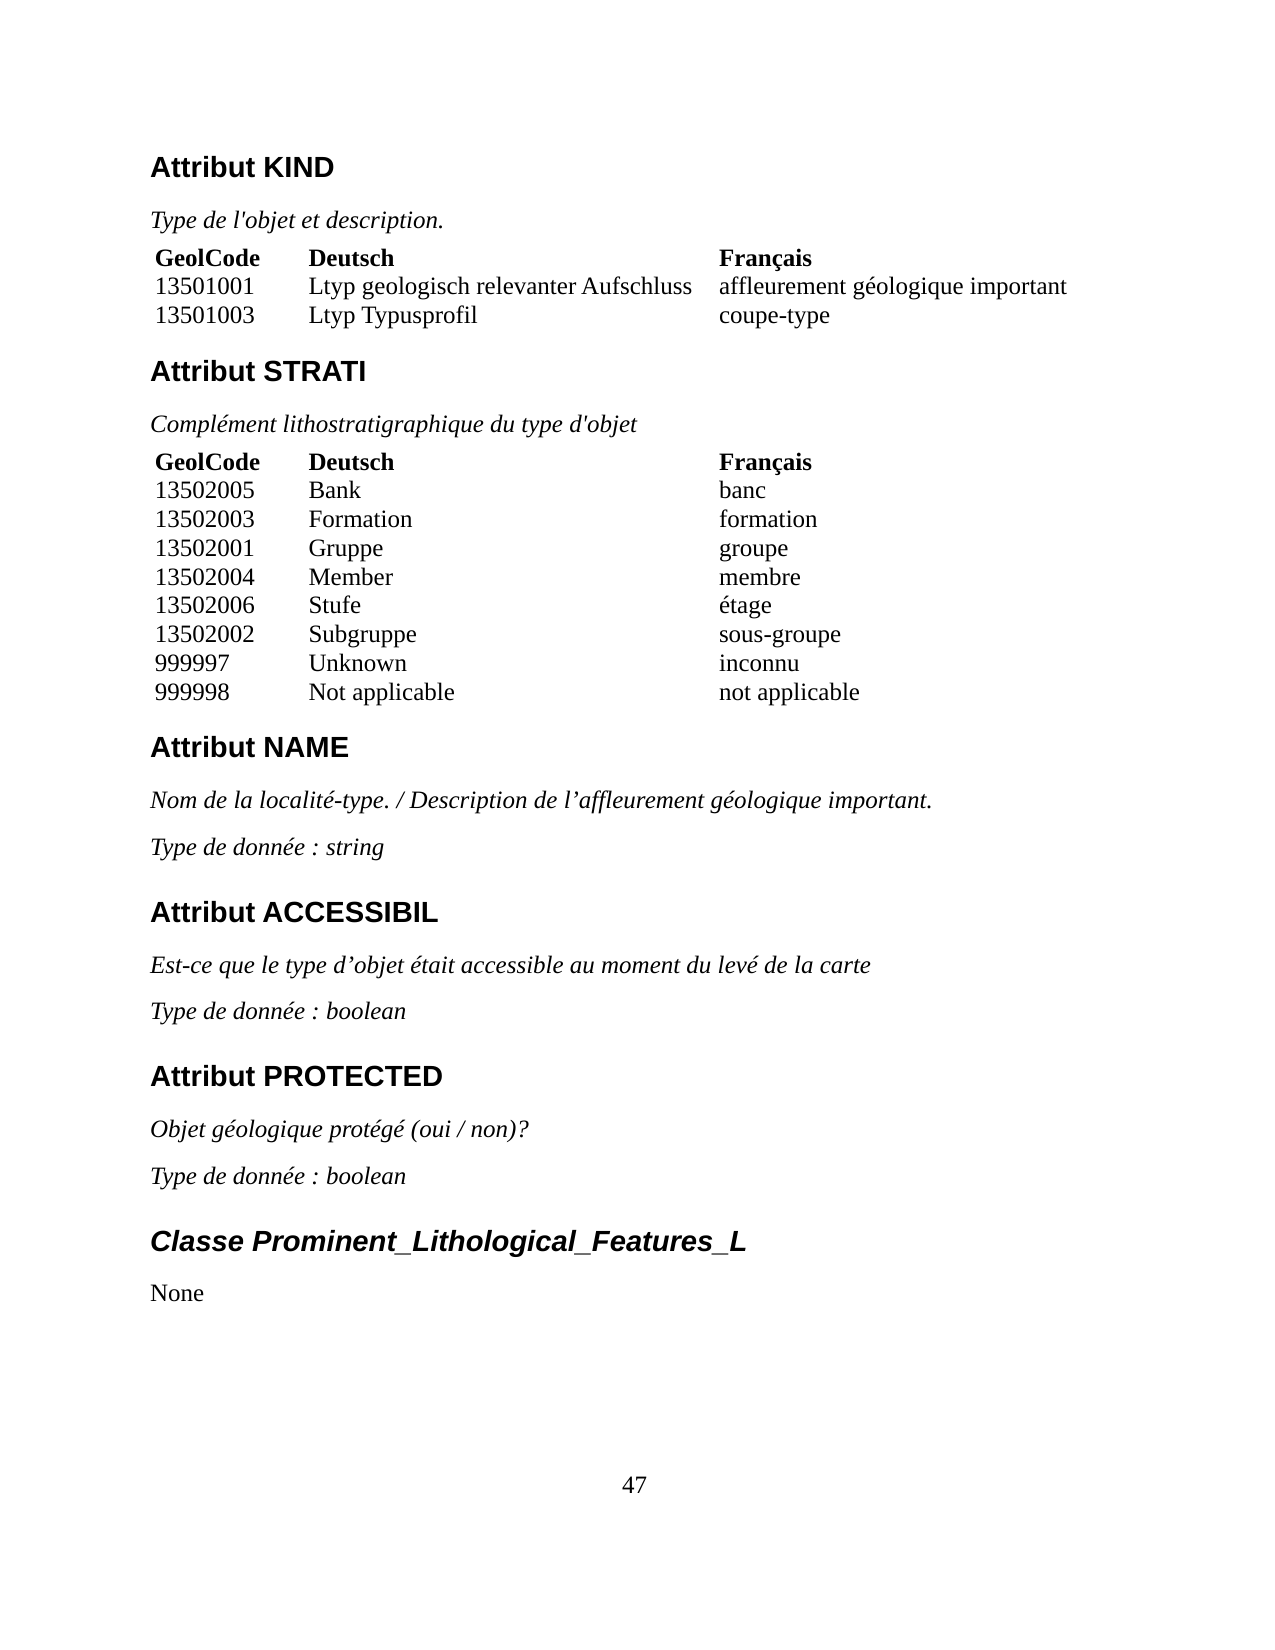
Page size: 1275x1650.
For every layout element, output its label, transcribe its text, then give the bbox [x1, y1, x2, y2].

table_cell 13502002 [150, 619, 304, 648]
table_cell 13502001 [150, 533, 304, 562]
table_header Deutsch [304, 447, 714, 475]
table_cell 999998 [150, 677, 304, 705]
table_header Deutsch [304, 243, 714, 271]
table_cell Subgruppe [304, 619, 714, 648]
text Type de l'objet et description. [150, 205, 1125, 234]
table_cell Ltyp Typusprofil [304, 300, 714, 329]
table_cell 13502005 [150, 475, 304, 504]
table_cell groupe [714, 533, 1125, 562]
subtitle Attribut STRATI [150, 354, 1125, 387]
table_cell banc [714, 475, 1125, 504]
table_cell sous-groupe [714, 619, 1125, 648]
table_cell Ltyp geologisch relevanter Aufschluss [304, 271, 714, 300]
table_cell 13502003 [150, 504, 304, 533]
text Est-ce que le type d’objet était accessible au moment du levé de la carte [150, 950, 1125, 978]
text Type de donnée : boolean [150, 1161, 1125, 1189]
subtitle Classe Prominent_Lithological_Features_L [150, 1223, 1125, 1257]
table_cell Unknown [304, 648, 714, 677]
table_cell not applicable [714, 677, 1125, 705]
table_cell inconnu [714, 648, 1125, 677]
table_cell 13502006 [150, 590, 304, 619]
table_cell coupe-type [714, 300, 1125, 329]
text None [150, 1278, 1125, 1307]
table_header Français [714, 243, 1125, 271]
table_cell 13502004 [150, 562, 304, 590]
text Nom de la localité-type. / Description de l’affleurement géologique important. [150, 785, 1125, 814]
table_cell affleurement géologique important [714, 271, 1125, 300]
text Type de donnée : string [150, 832, 1125, 861]
table_cell Formation [304, 504, 714, 533]
subtitle Attribut NAME [150, 730, 1125, 764]
table_cell Not applicable [304, 677, 714, 705]
table_cell 999997 [150, 648, 304, 677]
table_cell 13501001 [150, 271, 304, 300]
table_cell Stufe [304, 590, 714, 619]
subtitle Attribut ACCESSIBIL [150, 895, 1125, 928]
text Type de donnée : boolean [150, 996, 1125, 1025]
subtitle Attribut KIND [150, 150, 1125, 183]
table_cell Bank [304, 475, 714, 504]
table_cell Gruppe [304, 533, 714, 562]
subtitle Attribut PROTECTED [150, 1059, 1125, 1093]
table_cell membre [714, 562, 1125, 590]
table_header GeolCode [150, 243, 304, 271]
table_header GeolCode [150, 447, 304, 475]
text Complément lithostratigraphique du type d'objet [150, 409, 1125, 438]
table_cell étage [714, 590, 1125, 619]
table_header Français [714, 447, 1125, 475]
text Objet géologique protégé (oui / non)? [150, 1114, 1125, 1143]
table_cell 13501003 [150, 300, 304, 329]
table_cell formation [714, 504, 1125, 533]
table_cell Member [304, 562, 714, 590]
